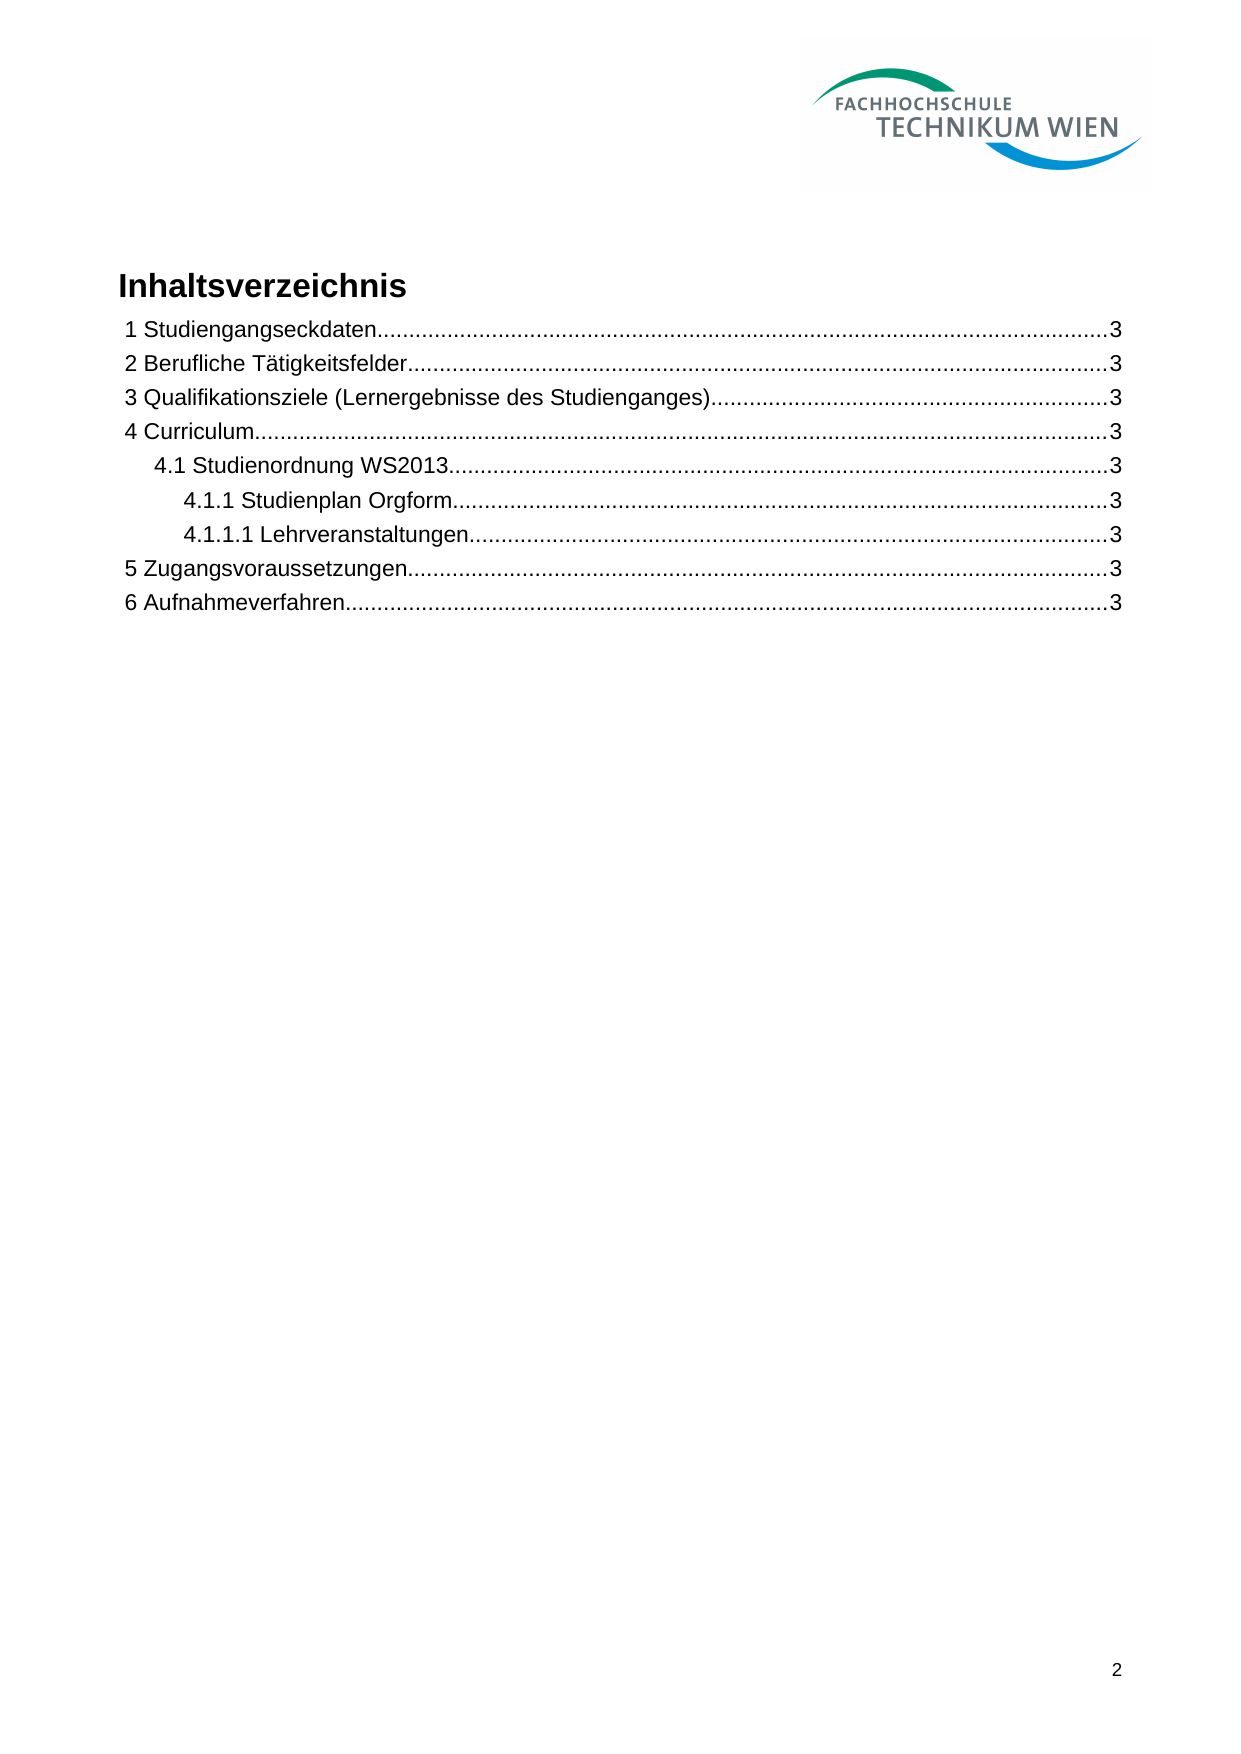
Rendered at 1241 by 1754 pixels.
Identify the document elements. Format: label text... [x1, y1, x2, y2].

subtitle Inhaltsverzeichnis [118, 266, 1122, 304]
text 4 Curriculum 3 [118, 418, 1122, 444]
text 1 Studiengangseckdaten 3 [118, 316, 1122, 342]
text 2 Berufliche Tätigkeitsfelder 3 [118, 350, 1122, 376]
text 3 Qualifikationsziele (Lernergebnisse des Studienganges) 3 [118, 384, 1122, 410]
text 5 Zugangsvoraussetzungen 3 [118, 555, 1122, 581]
text 6 Aufnahmeverfahren 3 [118, 589, 1122, 615]
text 4.1.1 Studienplan Orgform 3 [177, 487, 1122, 513]
picture [799, 36, 1151, 193]
text 4.1.1.1 Lehrveranstaltungen 3 [177, 521, 1122, 547]
text 4.1 Studienordnung WS2013 3 [148, 452, 1122, 479]
